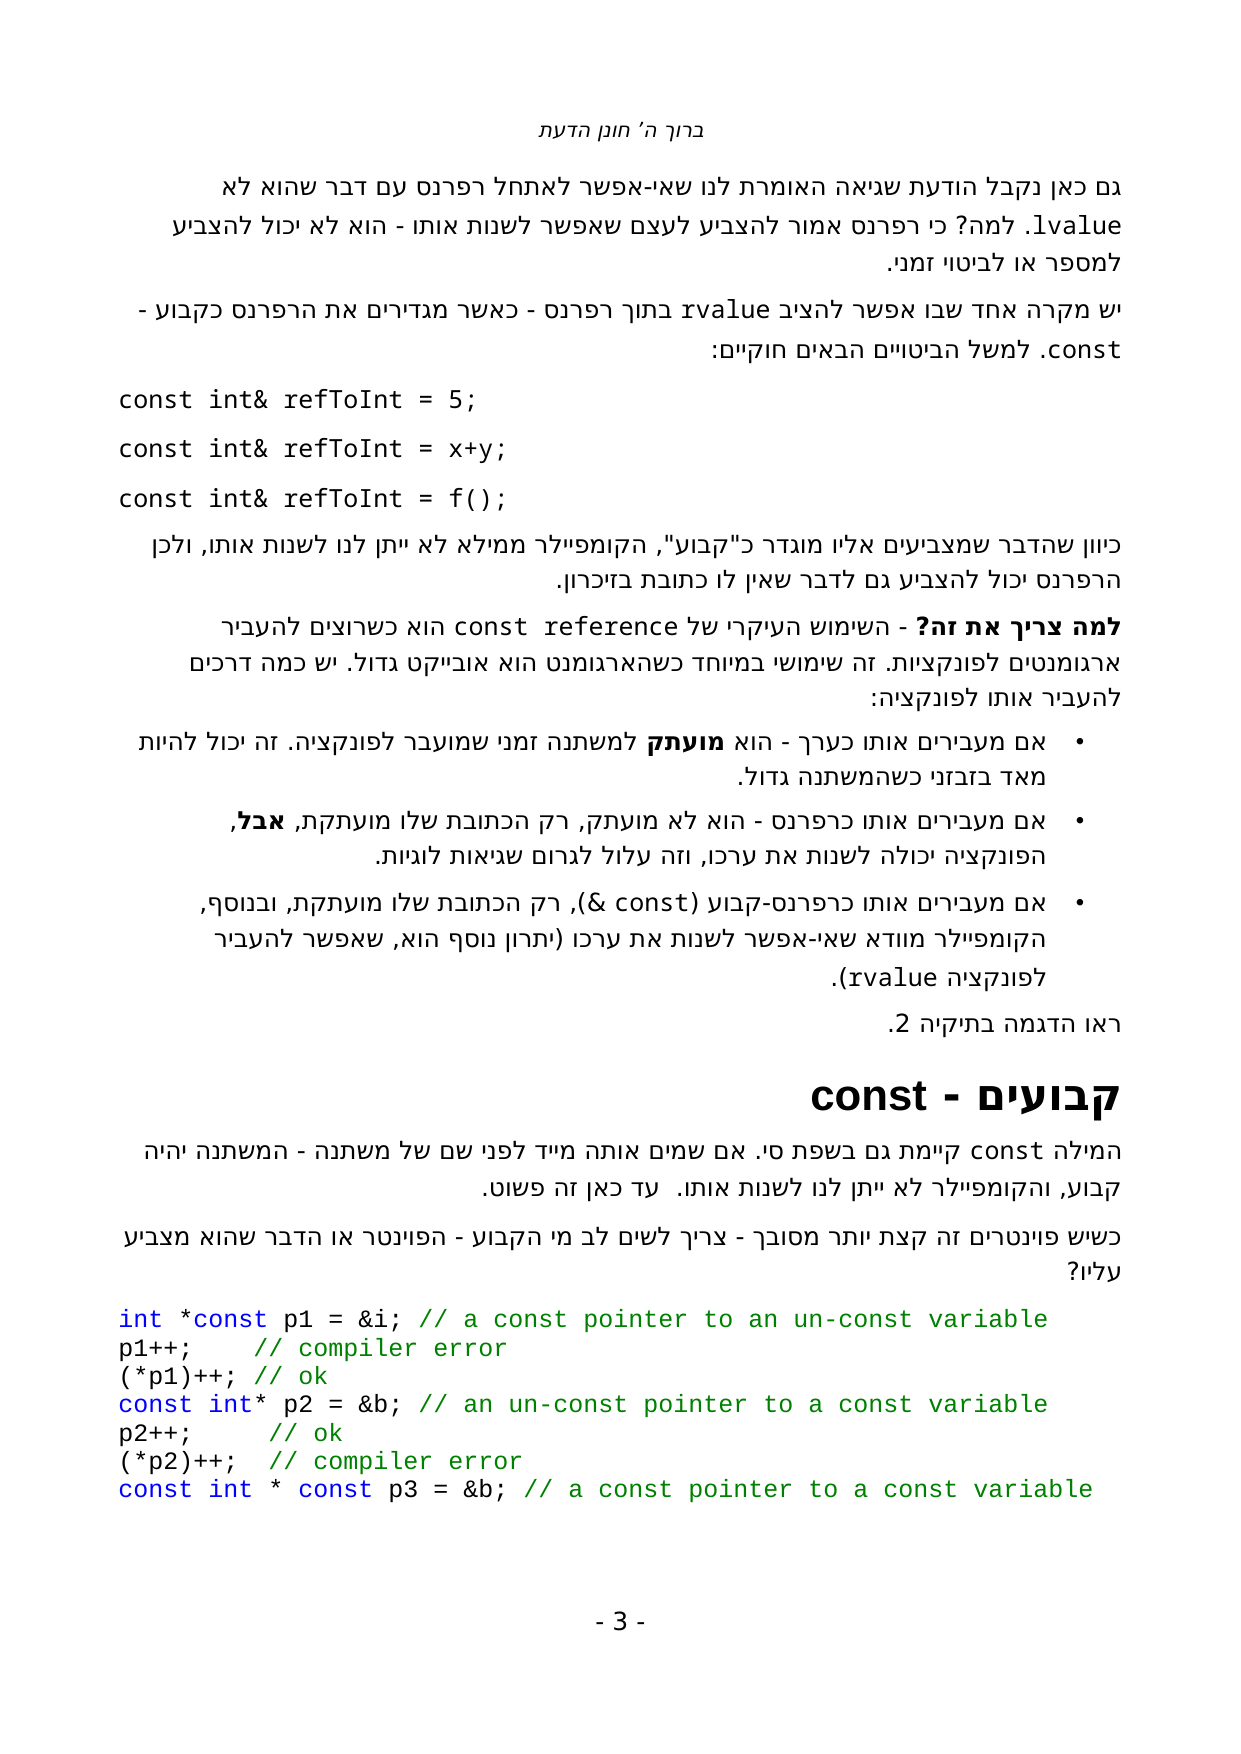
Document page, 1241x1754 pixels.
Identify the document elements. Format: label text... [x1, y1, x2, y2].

text יש מקרה אחד שבו אפשר להציב rvalue בתוך רפרנס - כאשר מגדירים את הרפרנס כקבוע - const. למשל הביטויים הבאים חוקיים: [118, 291, 1122, 366]
text const int& refToInt = f(); [118, 481, 1122, 515]
text למה צריך את זה? - השימוש העיקרי של const reference הוא כשרוצים להעביר ארגומנטים לפונקציות. זה שימושי במיוחד כשהארגומנט הוא אובייקט גדול. יש כמה דרכים להעביר אותו לפונקציה: [118, 609, 1122, 713]
text ראו הדגמה בתיקיה 2. [118, 1009, 1122, 1038]
text int *const p1 = &i; // a const pointer to an un-const variable [118, 1307, 1122, 1335]
text המילה const קיימת גם בשפת סי. אם שמים אותה מייד לפני שם של משתנה - המשתנה יהיה קבוע, והקומפיילר לא ייתן לנו לשנות אותו. עד כאן זה פשוט. [118, 1133, 1122, 1202]
text גם כאן נקבל הודעת שגיאה האומרת לנו שאי-אפשר לאתחל רפרנס עם דבר שהוא לא lvalue. למה? כי רפרנס אמור להצביע לעצם שאפשר לשנות אותו - הוא לא יכול להצביע למספר או לביטוי זמני. [118, 172, 1122, 277]
text כיוון שהדבר שמצביעים אליו מוגדר כ"קבוע", הקומפיילר ממילא לא ייתן לנו לשנות אותו, ולכן הרפרנס יכול להצביע גם לדבר שאין לו כתובת בזיכרון. [118, 530, 1122, 594]
text p1++; // compiler error [118, 1335, 1122, 1363]
text const int& refToInt = x+y; [118, 431, 1122, 465]
list אם מעבירים אותו כרפרנס - הוא לא מועתק, רק הכתובת שלו מועתקת, אבל, הפונקציה יכולה לשנות את ערכו, וזה עלול לגרום שגיאות לוגיות. [118, 806, 1084, 870]
subtitle קבועים - const [118, 1069, 1122, 1120]
text כשיש פוינטרים זה קצת יותר מסובך - צריך לשים לב מי הקבוע - הפוינטר או הדבר שהוא מצביע עליו? [118, 1222, 1122, 1286]
text p2++; // ok [118, 1420, 1122, 1448]
text const int& refToInt = 5; [118, 382, 1122, 416]
text (*p1)++; // ok [118, 1363, 1122, 1392]
text const int* p2 = &b; // an un-const pointer to a const variable [118, 1392, 1122, 1420]
list אם מעבירים אותו כרפרנס-קבוע (const &), רק הכתובת שלו מועתקת, ובנוסף, הקומפיילר מוודא שאי-אפשר לשנות את ערכו (יתרון נוסף הוא, שאפשר להעביר לפונקציה rvalue). [118, 884, 1084, 993]
text (*p2)++; // compiler error [118, 1448, 1122, 1477]
list אם מעבירים אותו כערך - הוא מועתק למשתנה זמני שמועבר לפונקציה. זה יכול להיות מאד בזבזני כשהמשתנה גדול. [118, 727, 1084, 791]
text const int * const p3 = &b; // a const pointer to a const variable [118, 1477, 1122, 1505]
